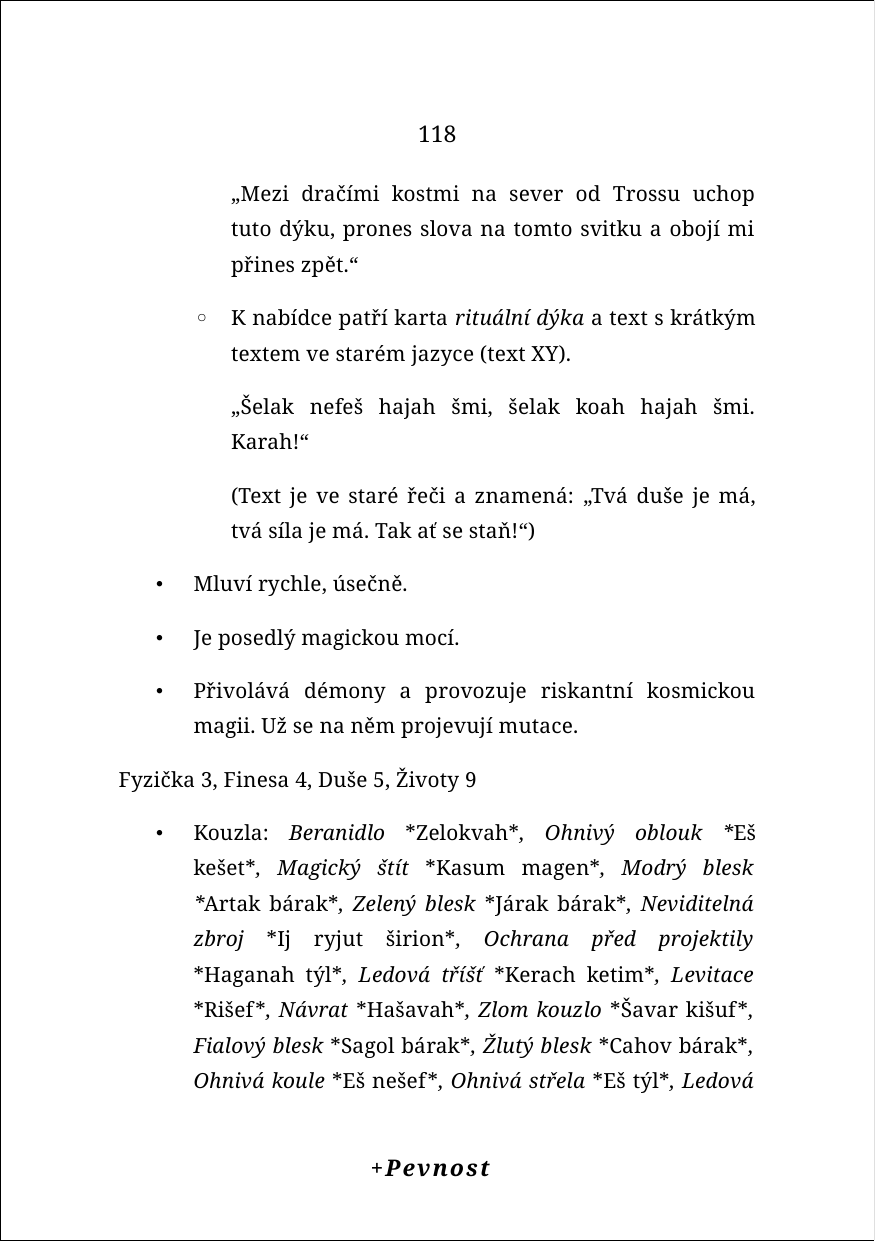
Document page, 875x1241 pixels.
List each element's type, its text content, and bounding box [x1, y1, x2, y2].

list (Text je ve staré řeči a znamená: „Tvá duše je má, tvá síla je má. Tak ať se staň!“) [193, 481, 756, 545]
text Fyzička 3, Finesa 4, Duše 5, Životy 9 [118, 765, 756, 793]
list Kouzla: Beranidlo *Zelokvah*, Ohnivý oblouk *Eš kešet*, Magický štít *Kasum magen*, Modrý blesk *Artak bárak*, Zelený blesk *Járak bárak*, Neviditelná zbroj *Ij ryjut širion*, Ochrana před projektily *Haganah týl*, Ledová tříšť *Kerach ketim*, Levitace *Rišef*, Návrat *Hašavah*, Zlom kouzlo *Šavar kišuf*, Fialový blesk *Sagol bárak*, Žlutý blesk *Cahov bárak*, Ohnivá koule *Eš nešef*, Ohnivá střela *Eš týl*, Ledová [156, 818, 756, 1095]
list Mluví rychle, úsečně. [156, 569, 756, 598]
list Je posedlý magickou mocí. [156, 623, 756, 651]
list K nabídce patří karta rituální dýka a text s krátkým textem ve starém jazyce (text XY). [193, 303, 756, 367]
list Přivolává démony a provozuje riskantní kosmickou magii. Už se na něm projevují mutace. [156, 676, 756, 740]
list „Šelak nefeš hajah šmi, šelak koah hajah šmi. Karah!“ [193, 392, 756, 456]
list „Mezi dračími kostmi na sever od Trossu uchop tuto dýku, prones slova na tomto svitku a obojí mi přines zpět.“ [193, 179, 756, 278]
